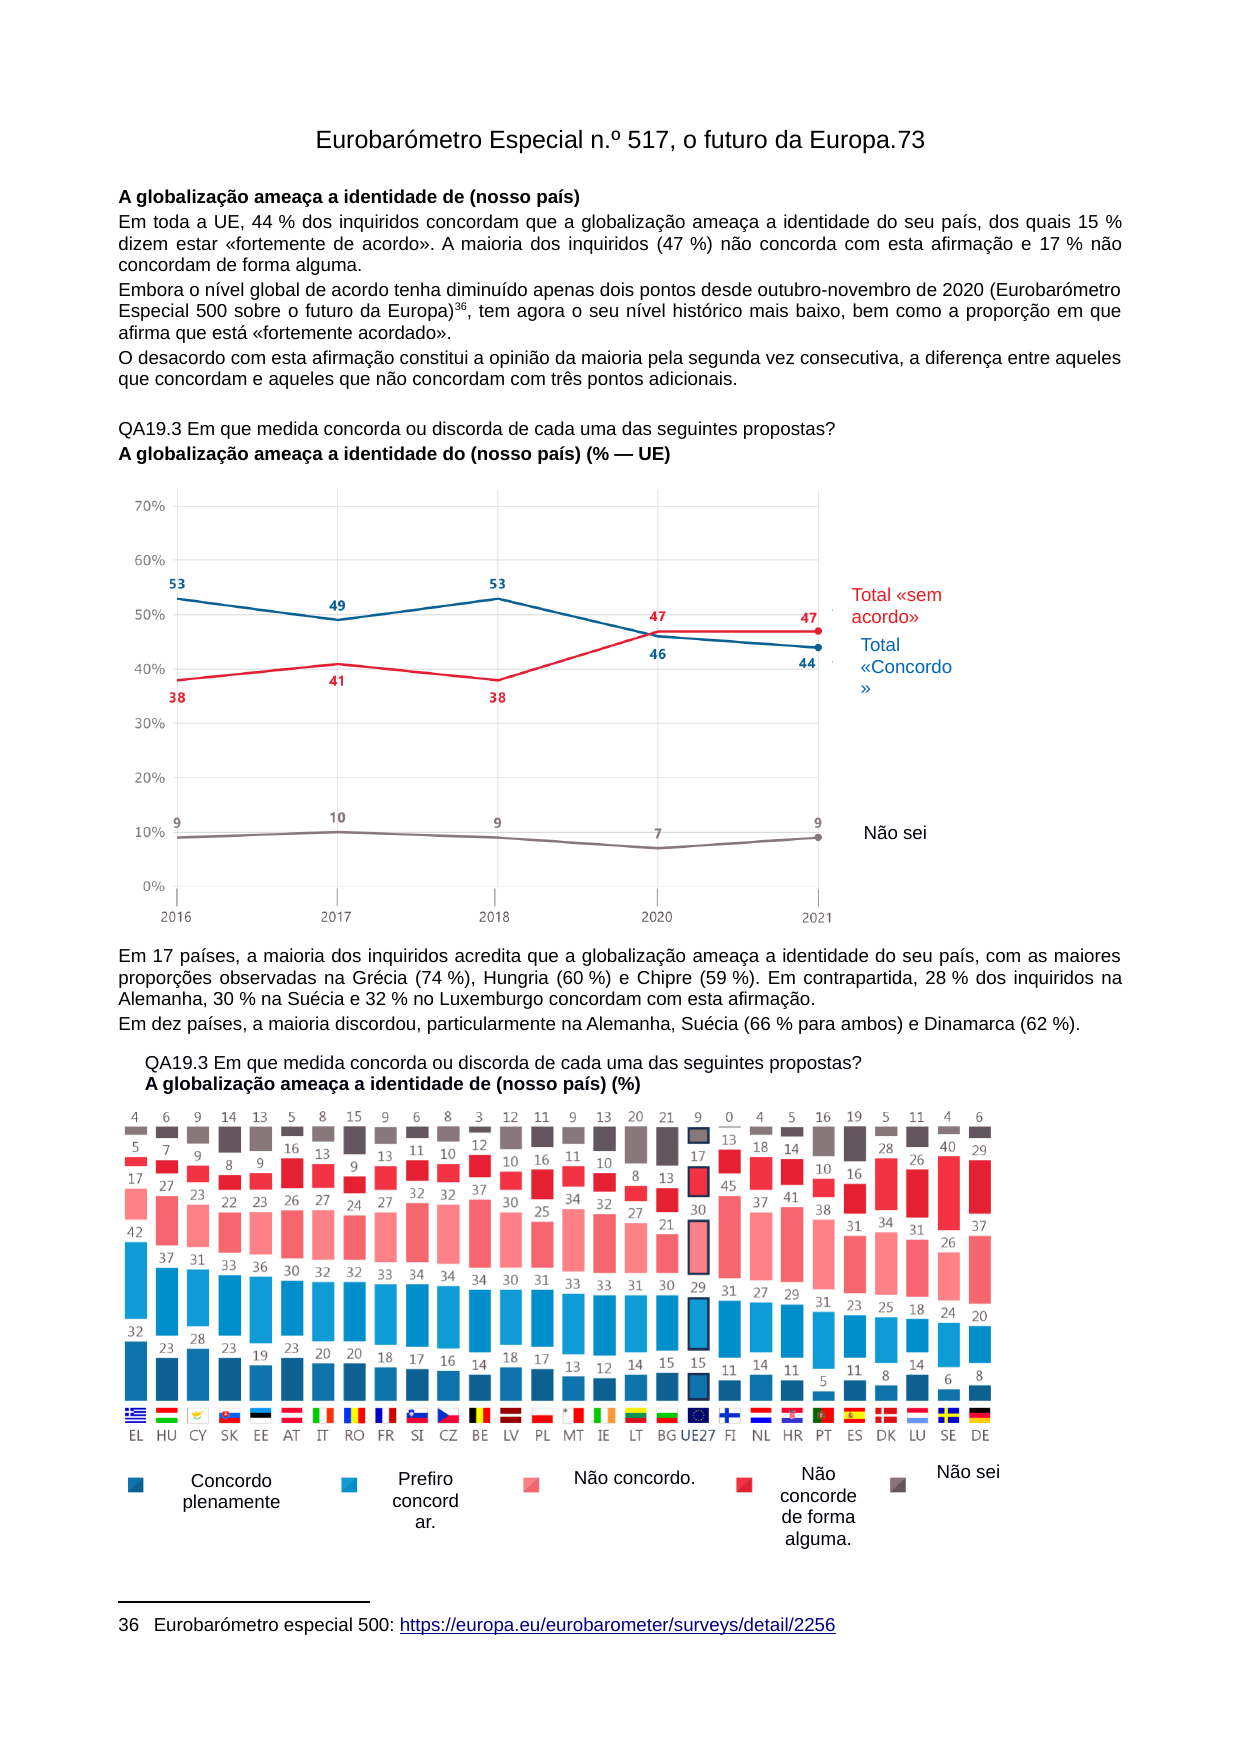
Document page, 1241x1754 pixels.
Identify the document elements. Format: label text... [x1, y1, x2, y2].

text QA19.3 Em que medida concorda ou discorda de cada uma das seguintes propostas? [118, 418, 1122, 439]
picture [127, 480, 833, 942]
text Em toda a UE, 44 % dos inquiridos concordam que a globalização ameaça a identidade do seu país, dos quais 15 % dizem estar «fortemente de acordo». A maioria dos inquiridos (47 %) não concorda com esta afirmação e 17 % não concordam de forma alguma. [118, 211, 1122, 276]
picture [121, 1466, 915, 1515]
text A globalização ameaça a identidade do (nosso país) (% — UE) [118, 443, 1122, 464]
text O desacordo com esta afirmação constitui a opinião da maioria pela segunda vez consecutiva, a diferença entre aqueles que concordam e aqueles que não concordam com três pontos adicionais. [118, 347, 1122, 390]
text Embora o nível global de acordo tenha diminuído apenas dois pontos desde outubro-novembro de 2020 (Eurobarómetro Especial 500 sobre o futuro da Europa), tem agora o seu nível histórico mais baixo, bem como a proporção em que afirma que está «fortemente acordado». [118, 279, 1122, 343]
picture [118, 1106, 999, 1443]
text Eurobarómetro especial 500: https://europa.eu/eurobarometer/surveys/detail/2256 [118, 1614, 1122, 1636]
text Em dez países, a maioria discordou, particularmente na Alemanha, Suécia (66 % para ambos) e Dinamarca (62 %). [118, 1013, 1122, 1034]
text A globalização ameaça a identidade de (nosso país) [118, 186, 1122, 208]
text Em 17 países, a maioria dos inquiridos acredita que a globalização ameaça a identidade do seu país, com as maiores proporções observadas na Grécia (74 %), Hungria (60 %) e Chipre (59 %). Em contrapartida, 28 % dos inquiridos na Alemanha, 30 % na Suécia e 32 % no Luxemburgo concordam com esta afirmação. [118, 467, 1122, 1010]
